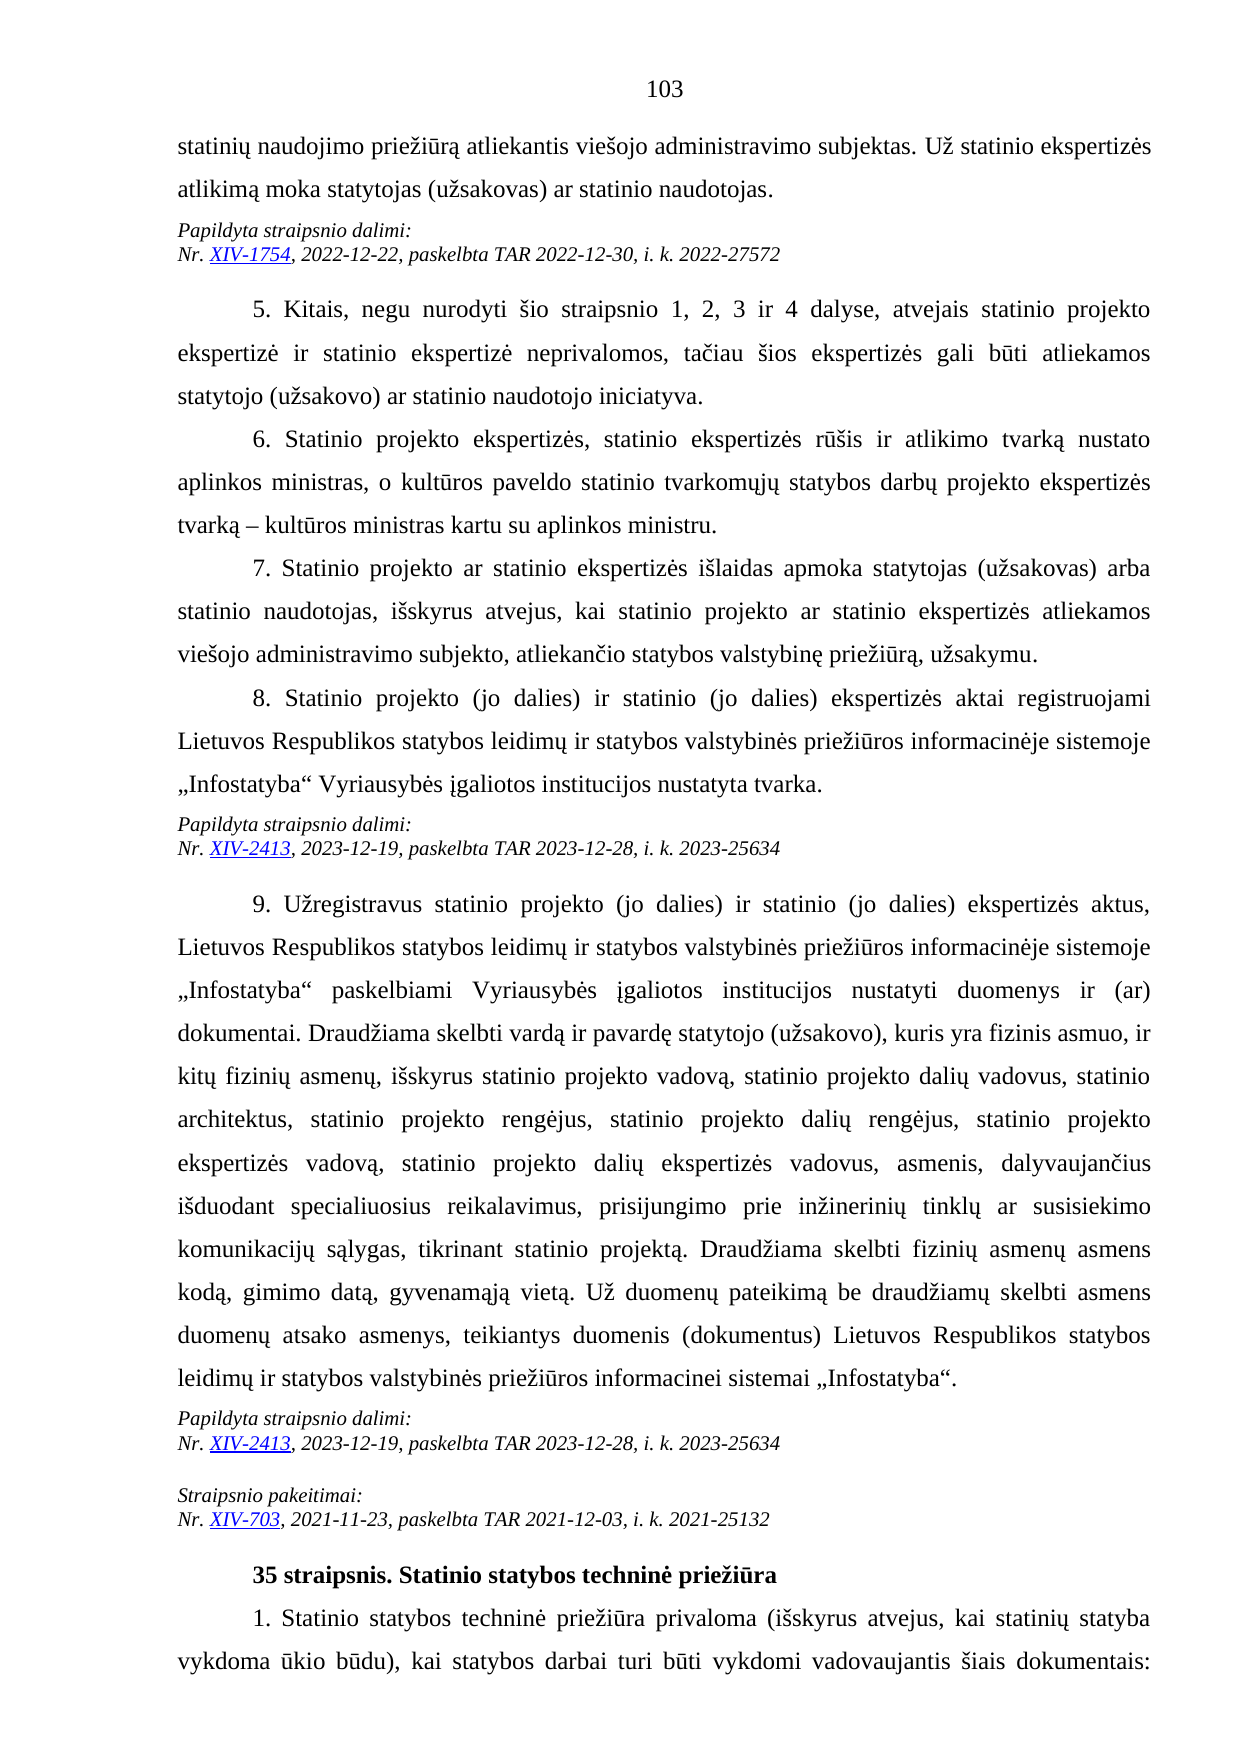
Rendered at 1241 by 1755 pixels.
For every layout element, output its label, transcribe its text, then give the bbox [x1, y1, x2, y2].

text 9. Užregistravus statinio projekto (jo dalies) ir statinio (jo dalies) ekspertizės aktus, Lietuvos Respublikos statybos leidimų ir statybos valstybinės priežiūros informacinėje sistemoje „Infostatyba“ paskelbiami Vyriausybės įgaliotos institucijos nustatyti duomenys ir (ar) dokumentai. Draudžiama skelbti vardą ir pavardę statytojo (užsakovo), kuris yra fizinis asmuo, ir kitų fizinių asmenų, išskyrus statinio projekto vadovą, statinio projekto dalių vadovus, statinio architektus, statinio projekto rengėjus, statinio projekto dalių rengėjus, statinio projekto ekspertizės vadovą, statinio projekto dalių ekspertizės vadovus, asmenis, dalyvaujančius išduodant specialiuosius reikalavimus, prisijungimo prie inžinerinių tinklų ar susisiekimo komunikacijų sąlygas, tikrinant statinio projektą. Draudžiama skelbti fizinių asmenų asmens kodą, gimimo datą, gyvenamąją vietą. Už duomenų pateikimą be draudžiamų skelbti asmens duomenų atsako asmenys, teikiantys duomenis (dokumentus) Lietuvos Respublikos statybos leidimų ir statybos valstybinės priežiūros informacinei sistemai „Infostatyba“. [177, 889, 1152, 1392]
text 7. Statinio projekto ar statinio ekspertizės išlaidas apmoka statytojas (užsakovas) arba statinio naudotojas, išskyrus atvejus, kai statinio projekto ar statinio ekspertizės atliekamos viešojo administravimo subjekto, atliekančio statybos valstybinę priežiūrą, užsakymu. [177, 553, 1152, 668]
text Papildyta straipsnio dalimi: [177, 218, 1152, 242]
text 8. Statinio projekto (jo dalies) ir statinio (jo dalies) ekspertizės aktai registruojami Lietuvos Respublikos statybos leidimų ir statybos valstybinės priežiūros informacinėje sistemoje „Infostatyba“ Vyriausybės įgaliotos institucijos nustatyta tvarka. [177, 683, 1152, 798]
text 1. Statinio statybos techninė priežiūra privaloma (išskyrus atvejus, kai statinių statyba vykdoma ūkio būdu), kai statybos darbai turi būti vykdomi vadovaujantis šiais dokumentais: [177, 1603, 1152, 1675]
text Nr. XIV-2413, 2023-12-19, paskelbta TAR 2023-12-28, i. k. 2023-25634 [177, 1430, 1152, 1454]
text 35 straipsnis. Statinio statybos techninė priežiūra [177, 1560, 1152, 1589]
text Papildyta straipsnio dalimi: [177, 1406, 1152, 1430]
text Papildyta straipsnio dalimi: [177, 812, 1152, 836]
text Straipsnio pakeitimai: [177, 1483, 1152, 1507]
text Nr. XIV-2413, 2023-12-19, paskelbta TAR 2023-12-28, i. k. 2023-25634 [177, 836, 1152, 860]
text Nr. XIV-1754, 2022-12-22, paskelbta TAR 2022-12-30, i. k. 2022-27572 [177, 242, 1152, 266]
text 6. Statinio projekto ekspertizės, statinio ekspertizės rūšis ir atlikimo tvarką nustato aplinkos ministras, o kultūros paveldo statinio tvarkomųjų statybos darbų projekto ekspertizės tvarką – kultūros ministras kartu su aplinkos ministru. [177, 424, 1152, 539]
text Nr. XIV-703, 2021-11-23, paskelbta TAR 2021-12-03, i. k. 2021-25132 [177, 1507, 1152, 1531]
text 5. Kitais, negu nurodyti šio straipsnio 1, 2, 3 ir 4 dalyse, atvejais statinio projekto ekspertizė ir statinio ekspertizė neprivalomos, tačiau šios ekspertizės gali būti atliekamos statytojo (užsakovo) ar statinio naudotojo iniciatyva. [177, 294, 1152, 409]
text statinių naudojimo priežiūrą atliekantis viešojo administravimo subjektas. Už statinio ekspertizės atlikimą moka statytojas (užsakovas) ar statinio naudotojas. [177, 131, 1152, 203]
